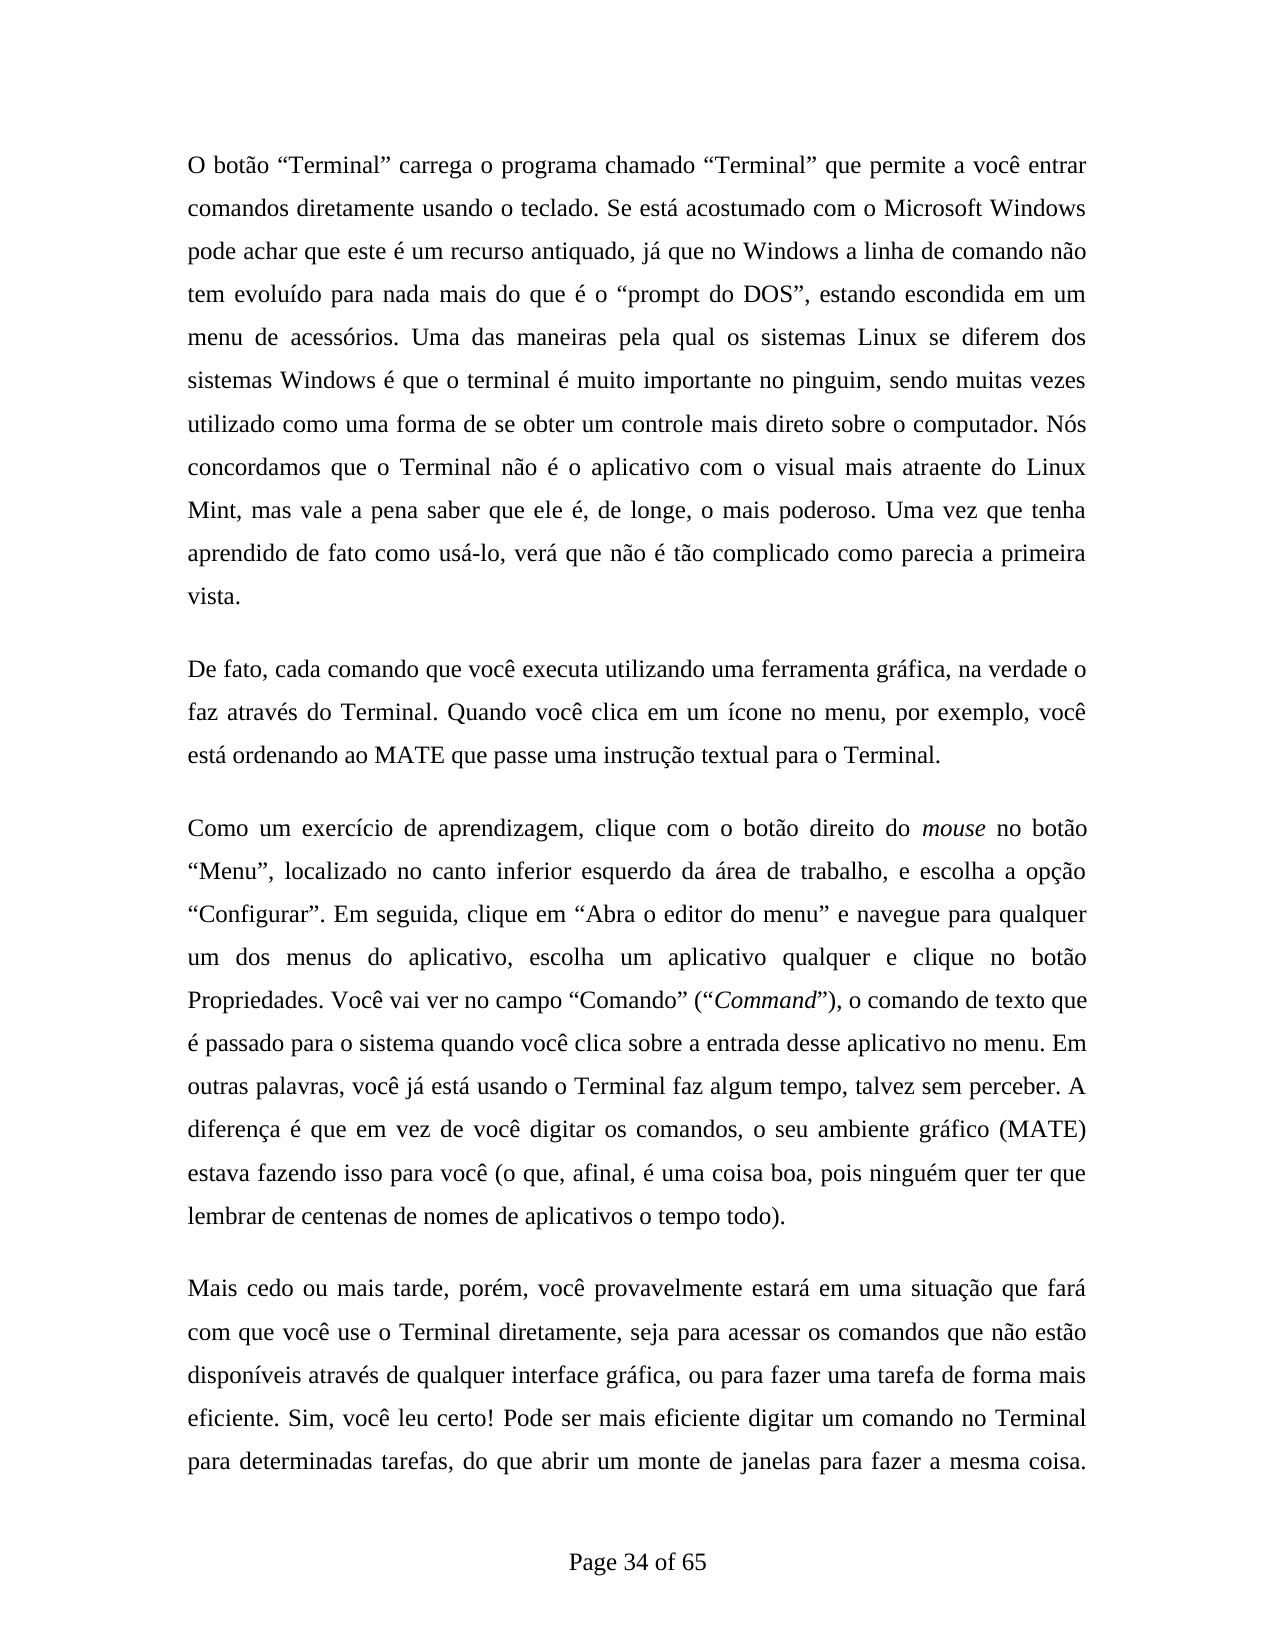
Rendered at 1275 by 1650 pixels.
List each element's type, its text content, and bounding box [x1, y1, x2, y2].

text O botão “Terminal” carrega o programa chamado “Terminal” que permite a você entrar comandos diretamente usando o teclado. Se está acostumado com o Microsoft Windows pode achar que este é um recurso antiquado, já que no Windows a linha de comando não tem evoluído para nada mais do que é o “prompt do DOS”, estando escondida em um menu de acessórios. Uma das maneiras pela qual os sistemas Linux se diferem dos sistemas Windows é que o terminal é muito importante no pinguim, sendo muitas vezes utilizado como uma forma de se obter um controle mais direto sobre o computador. Nós concordamos que o Terminal não é o aplicativo com o visual mais atraente do Linux Mint, mas vale a pena saber que ele é, de longe, o mais poderoso. Uma vez que tenha aprendido de fato como usá-lo, verá que não é tão complicado como parecia a primeira vista. [187, 150, 1087, 610]
text Mais cedo ou mais tarde, porém, você provavelmente estará em uma situação que fará com que você use o Terminal diretamente, seja para acessar os comandos que não estão disponíveis através de qualquer interface gráfica, ou para fazer uma tarefa de forma mais eficiente. Sim, você leu certo! Pode ser mais eficiente digitar um comando no Terminal para determinadas tarefas, do que abrir um monte de janelas para fazer a mesma coisa. [187, 1273, 1087, 1475]
text Como um exercício de aprendizagem, clique com o botão direito do mouse no botão “Menu”, localizado no canto inferior esquerdo da área de trabalho, e escolha a opção “Configurar”. Em seguida, clique em “Abra o editor do menu” e navegue para qualquer um dos menus do aplicativo, escolha um aplicativo qualquer e clique no botão Propriedades. Você vai ver no campo “Comando” (“Command”), o comando de texto que é passado para o sistema quando você clica sobre a entrada desse aplicativo no menu. Em outras palavras, você já está usando o Terminal faz algum tempo, talvez sem perceber. A diferença é que em vez de você digitar os comandos, o seu ambiente gráfico (MATE) estava fazendo isso para você (o que, afinal, é uma coisa boa, pois ninguém quer ter que lembrar de centenas de nomes de aplicativos o tempo todo). [187, 813, 1087, 1229]
text De fato, cada comando que você executa utilizando uma ferramenta gráfica, na verdade o faz através do Terminal. Quando você clica em um ícone no menu, por exemplo, você está ordenando ao MATE que passe uma instrução textual para o Terminal. [187, 654, 1087, 769]
